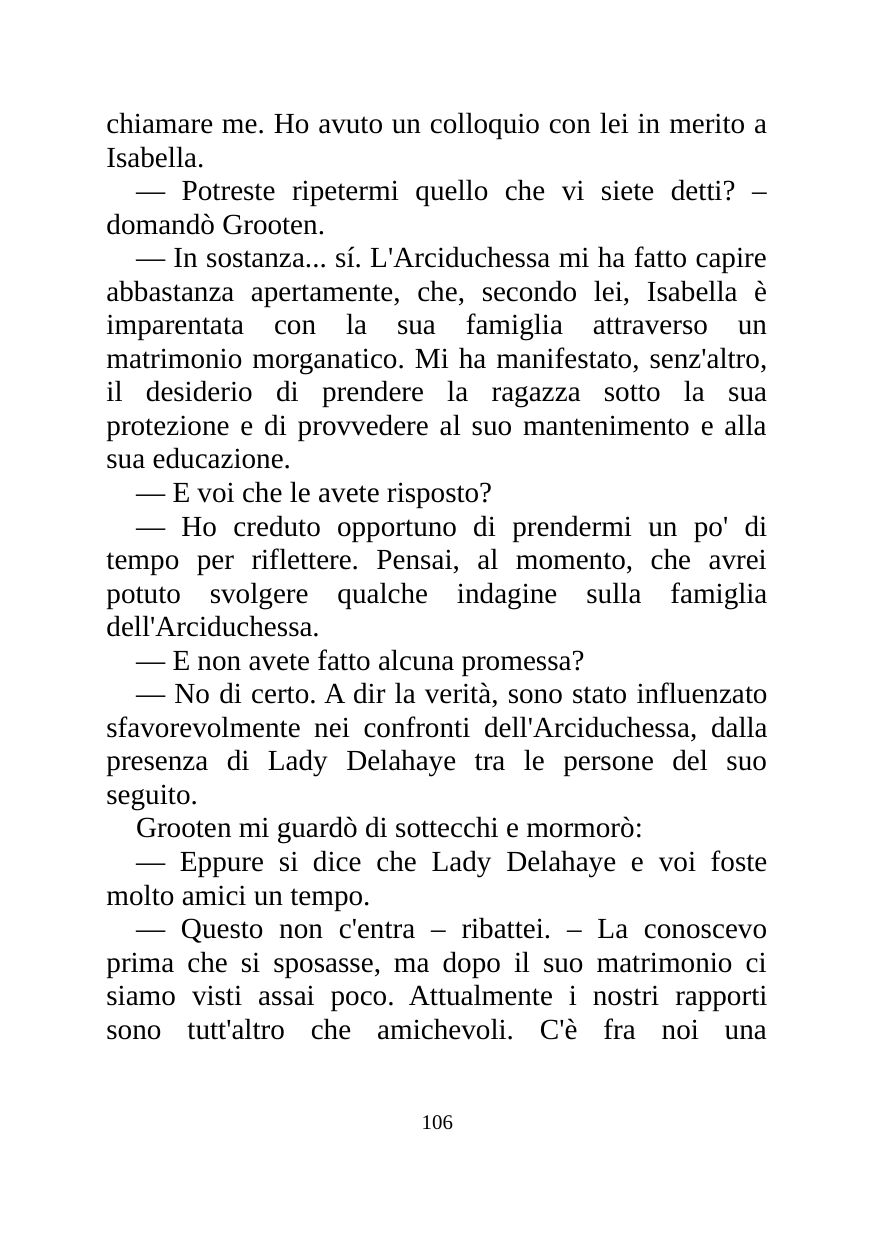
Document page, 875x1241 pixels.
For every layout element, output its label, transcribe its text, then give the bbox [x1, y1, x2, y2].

text — Questo non c'entra – ribattei. – La conoscevo prima che si sposasse, ma dopo il suo matrimonio ci siamo visti assai poco. Attualmente i nostri rapporti sono tutt'altro che amichevoli. C'è fra noi una [106, 911, 768, 1045]
text — In sostanza... sí. L'Arciduchessa mi ha fatto capire abbastanza apertamente, che, secondo lei, Isabella è imparentata con la sua famiglia attraverso un matrimonio morganatico. Mi ha manifestato, senz'altro, il desiderio di prendere la ragazza sotto la sua protezione e di provvedere al suo mantenimento e alla sua educazione. [106, 240, 768, 475]
text Grooten mi guardò di sottecchi e mormorò: [106, 811, 768, 844]
text — E voi che le avete risposto? [106, 475, 768, 509]
text — Ho creduto opportuno di prendermi un po' di tempo per riflettere. Pensai, al momento, che avrei potuto svolgere qualche indagine sulla famiglia dell'Arciduchessa. [106, 509, 768, 643]
text chiamare me. Ho avuto un colloquio con lei in merito a Isabella. [106, 106, 768, 173]
text — Potreste ripetermi quello che vi siete detti? – domandò Grooten. [106, 173, 768, 240]
text — Eppure si dice che Lady Delahaye e voi foste molto amici un tempo. [106, 844, 768, 911]
text — No di certo. A dir la verità, sono stato influenzato sfavorevolmente nei confronti dell'Arciduchessa, dalla presenza di Lady Delahaye tra le persone del suo seguito. [106, 676, 768, 811]
text — E non avete fatto alcuna promessa? [106, 643, 768, 676]
